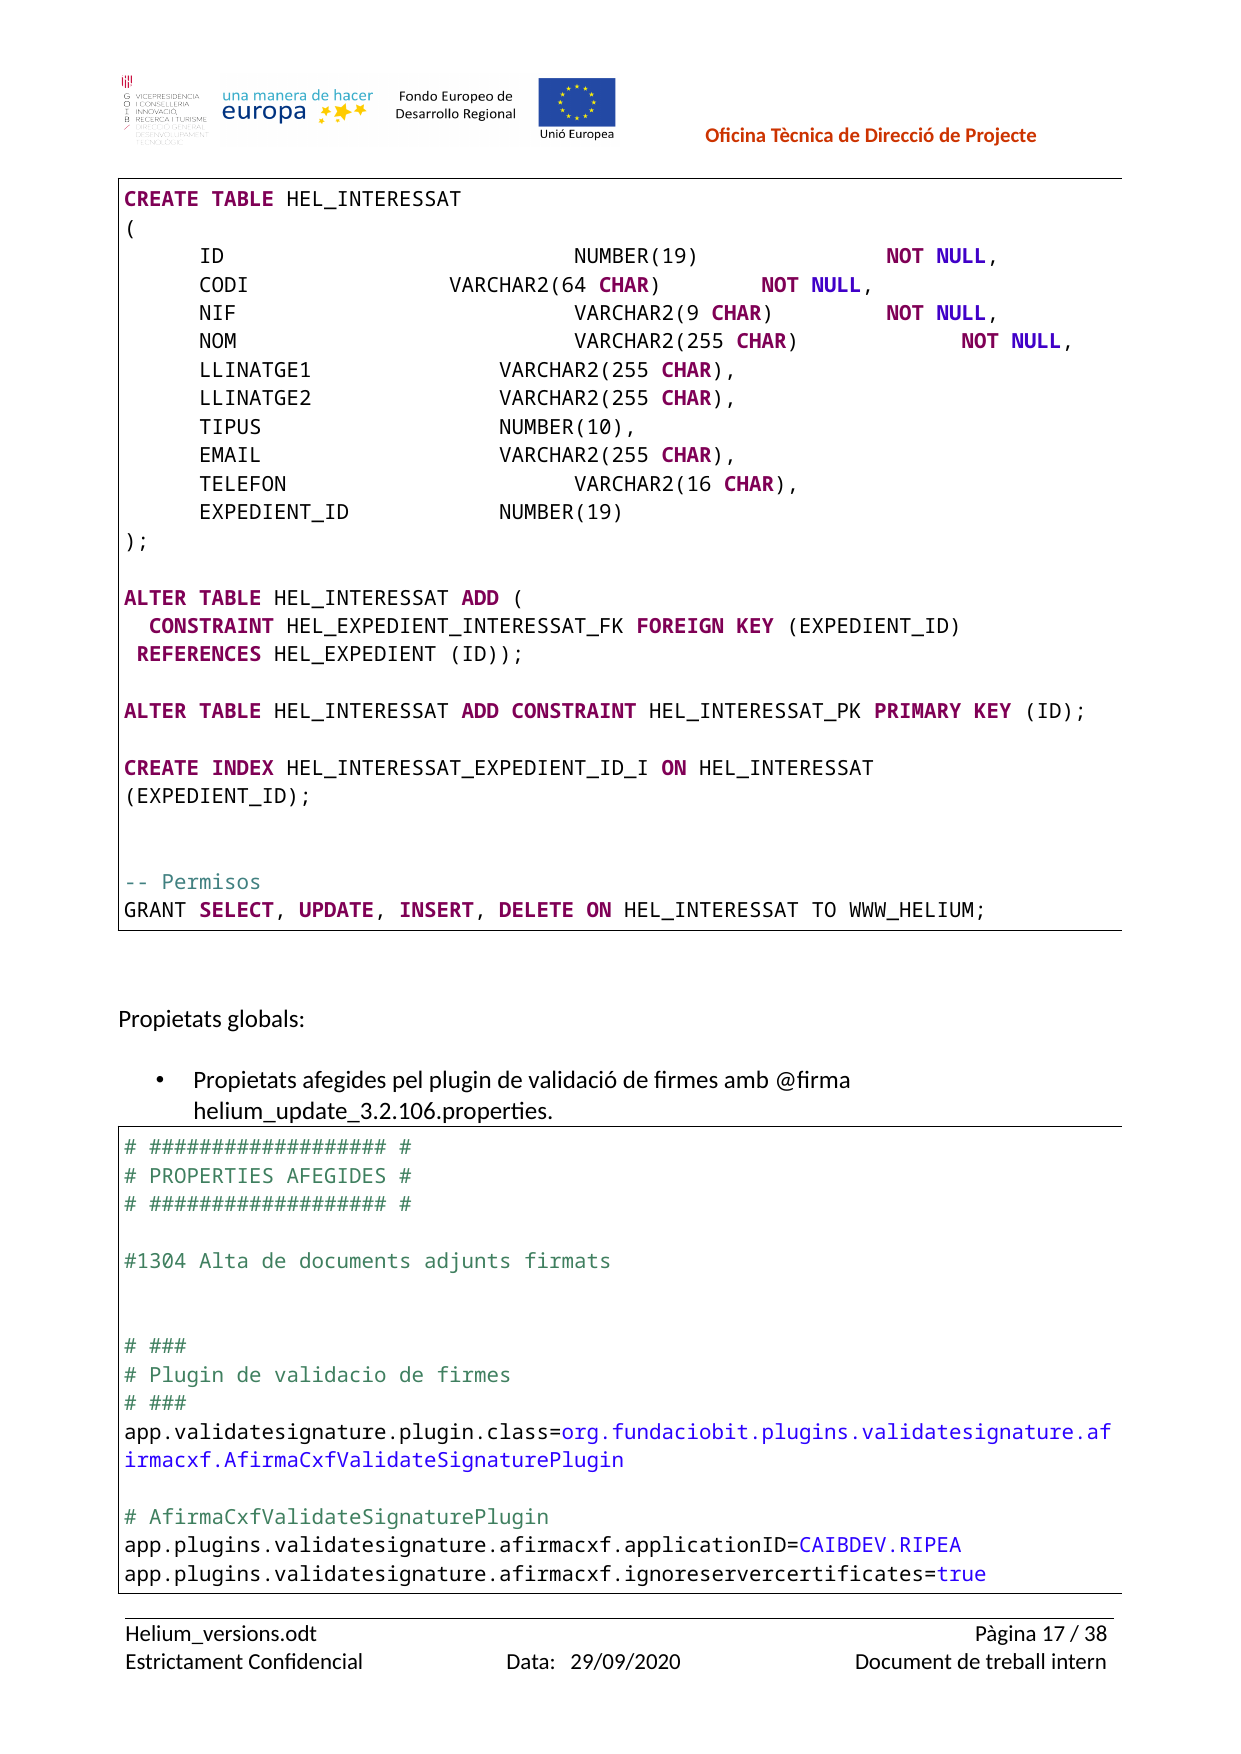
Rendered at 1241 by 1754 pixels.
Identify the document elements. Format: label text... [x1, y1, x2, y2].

table_header CREATE TABLE HEL_INTERESSAT ( ID NUMBER(19) NOT NULL, CODI VARCHAR2(64 CHAR) NOT NULL, NIF VARCHAR2(9 CHAR) NOT NULL, NOM VARCHAR2(255 CHAR) NOT NULL, LLINATGE1 VARCHAR2(255 CHAR), LLINATGE2 VARCHAR2(255 CHAR), TIPUS NUMBER(10), EMAIL VARCHAR2(255 CHAR), TELEFON VARCHAR2(16 CHAR), EXPEDIENT_ID NUMBER(19) ); ALTER TABLE HEL_INTERESSAT ADD ( CONSTRAINT HEL_EXPEDIENT_INTERESSAT_FK FOREIGN KEY (EXPEDIENT_ID) REFERENCES HEL_EXPEDIENT (ID)); ALTER TABLE HEL_INTERESSAT ADD CONSTRAINT HEL_INTERESSAT_PK PRIMARY KEY (ID); CREATE INDEX HEL_INTERESSAT_EXPEDIENT_ID_I ON HEL_INTERESSAT (EXPEDIENT_ID); -- Permisos GRANT SELECT, UPDATE, INSERT, DELETE ON HEL_INTERESSAT TO WWW_HELIUM; [119, 179, 1122, 929]
list Propietats afegides pel plugin de validació de firmes amb @firma helium_update_3.2.106.properties. [156, 1064, 1122, 1126]
table_header # ################### # # PROPERTIES AFEGIDES # # ################### # #1304 Alta de documents adjunts firmats # ### # Plugin de validacio de firmes # ### app.validatesignature.plugin.class=org.fundaciobit.plugins.validatesignature.afirmacxf.AfirmaCxfValidateSignaturePlugin # AfirmaCxfValidateSignaturePlugin app.plugins.validatesignature.afirmacxf.applicationID=CAIBDEV.RIPEA app.plugins.validatesignature.afirmacxf.ignoreservercertificates=true [119, 1127, 1122, 1593]
text Propietats globals: [118, 1003, 1122, 1034]
picture [219, 73, 621, 147]
picture [118, 73, 213, 147]
